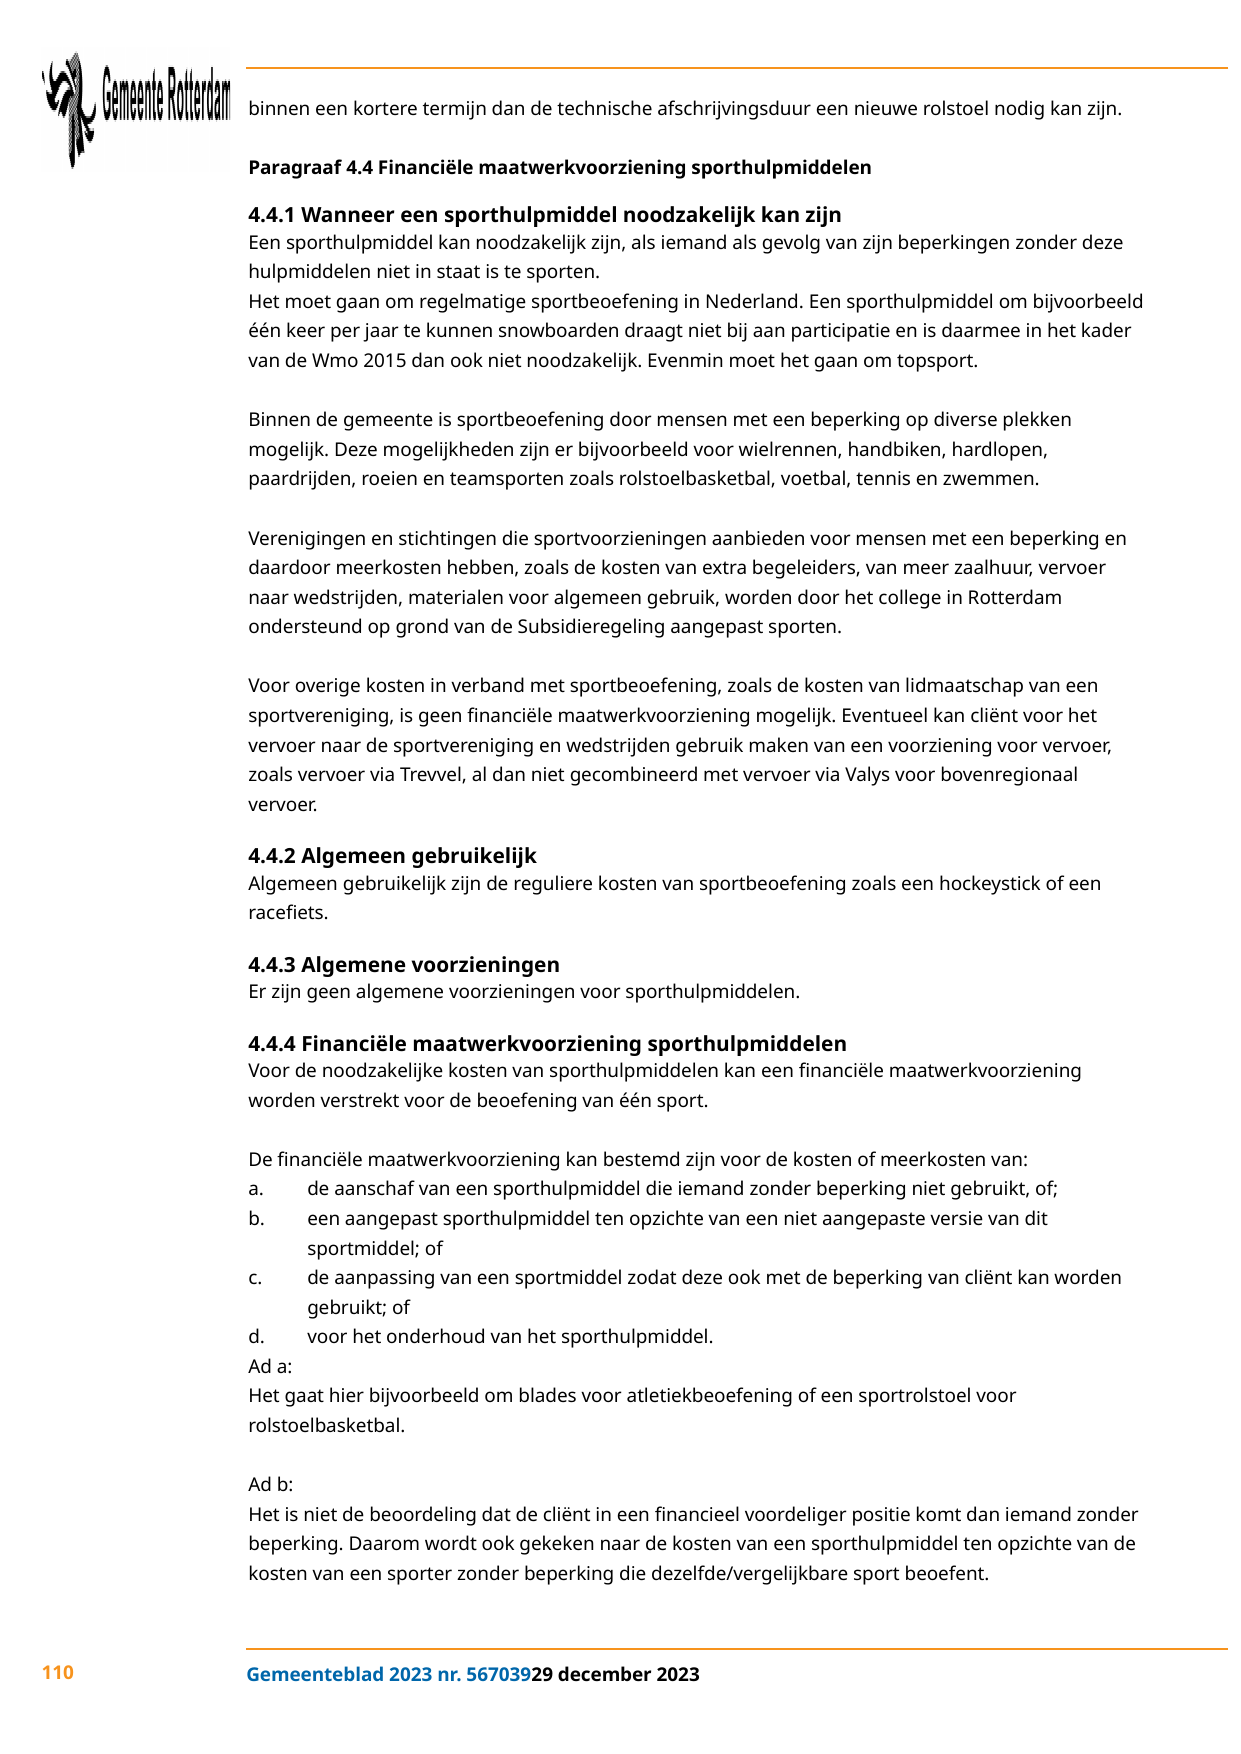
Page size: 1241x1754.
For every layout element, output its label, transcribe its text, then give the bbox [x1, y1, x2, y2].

text 4.4.3 Algemene voorzieningen [248, 950, 1152, 978]
text binnen een kortere termijn dan de technische afschrijvingsduur een nieuwe rolstoel nodig kan zijn. [248, 95, 1152, 121]
text Voor de noodzakelijke kosten van sporthulpmiddelen kan een financiële maatwerkvoorziening worden verstrekt voor de beoefening van één sport. [248, 1057, 1152, 1112]
text Voor overige kosten in verband met sportbeoefening, zoals de kosten van lidmaatschap van een sportvereniging, is geen financiële maatwerkvoorziening mogelijk. Eventueel kan cliënt voor het vervoer naar de sportvereniging en wedstrijden gebruik maken van een voorziening voor vervoer, zoals vervoer via Trevvel, al dan niet gecombineerd met vervoer via Valys voor bovenregionaal vervoer. [248, 673, 1152, 817]
text 4.4.1 Wanneer een sporthulpmiddel noodzakelijk kan zijn [248, 201, 1152, 229]
text 4.4.4 Financiële maatwerkvoorziening sporthulpmiddelen [248, 1029, 1152, 1057]
text De financiële maatwerkvoorziening kan bestemd zijn voor de kosten of meerkosten van: [248, 1146, 1152, 1172]
text Het moet gaan om regelmatige sportbeoefening in Nederland. Een sporthulpmiddel om bijvoorbeeld één keer per jaar te kunnen snowboarden draagt niet bij aan participatie en is daarmee in het kader van de Wmo 2015 dan ook niet noodzakelijk. Evenmin moet het gaan om topsport. [248, 288, 1152, 373]
picture [41, 47, 231, 172]
text Een sporthulpmiddel kan noodzakelijk zijn, als iemand als gevolg van zijn beperkingen zonder deze hulpmiddelen niet in staat is te sporten. [248, 229, 1152, 284]
text Er zijn geen algemene voorzieningen voor sporthulpmiddelen. [248, 978, 1152, 1004]
list de aanschaf van een sporthulpmiddel die iemand zonder beperking niet gebruikt, of; [248, 1176, 1152, 1201]
text Paragraaf 4.4 Financiële maatwerkvoorziening sporthulpmiddelen [248, 154, 1152, 180]
text Het gaat hier bijvoorbeeld om blades voor atletiekbeoefening of een sportrolstoel voor rolstoelbasketbal. [248, 1383, 1152, 1438]
text Binnen de gemeente is sportbeoefening door mensen met een beperking op diverse plekken mogelijk. Deze mogelijkheden zijn er bijvoorbeeld voor wielrennen, handbiken, hardlopen, paardrijden, roeien en teamsporten zoals rolstoelbasketbal, voetbal, tennis en zwemmen. [248, 406, 1152, 491]
list voor het onderhoud van het sporthulpmiddel. [248, 1323, 1152, 1349]
text Algemeen gebruikelijk zijn de reguliere kosten van sportbeoefening zoals een hockeystick of een racefiets. [248, 870, 1152, 925]
text 4.4.2 Algemeen gebruikelijk [248, 841, 1152, 870]
list een aangepast sporthulpmiddel ten opzichte van een niet aangepaste versie van dit sportmiddel; of [248, 1205, 1152, 1260]
text Ad b: [248, 1471, 1152, 1497]
list de aanpassing van een sportmiddel zodat deze ook met de beperking van cliënt kan worden gebruikt; of [248, 1264, 1152, 1319]
text Ad a: [248, 1353, 1152, 1379]
text Verenigingen en stichtingen die sportvoorzieningen aanbieden voor mensen met een beperking en daardoor meerkosten hebben, zoals de kosten van extra begeleiders, van meer zaalhuur, vervoer naar wedstrijden, materialen voor algemeen gebruik, worden door het college in Rotterdam ondersteund op grond van de Subsidieregeling aangepast sporten. [248, 525, 1152, 639]
text Het is niet de beoordeling dat de cliënt in een financieel voordeliger positie komt dan iemand zonder beperking. Daarom wordt ook gekeken naar de kosten van een sporthulpmiddel ten opzichte van de kosten van een sporter zonder beperking die dezelfde/vergelijkbare sport beoefent. [248, 1501, 1152, 1586]
